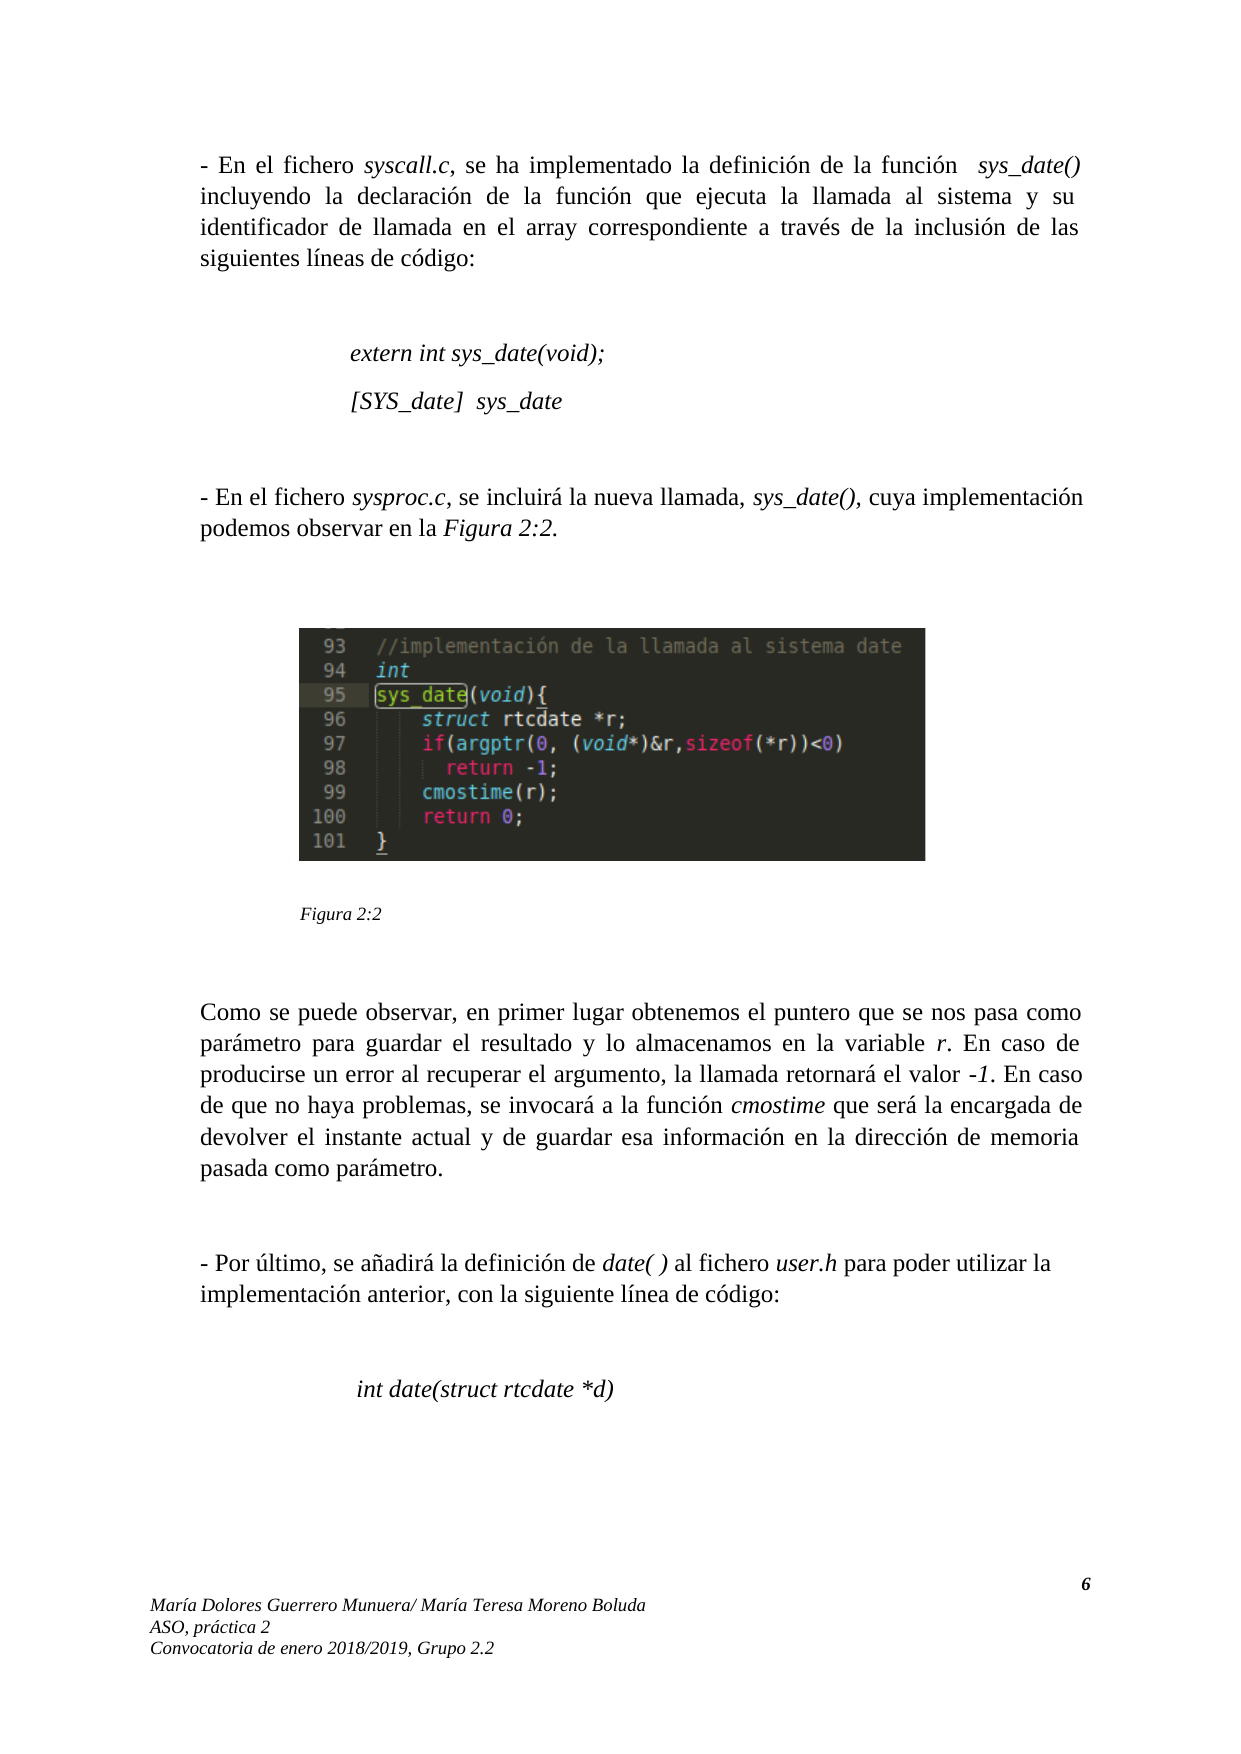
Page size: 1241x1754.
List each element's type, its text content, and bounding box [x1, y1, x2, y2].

text - Por último, se añadirá la definición de date( ) al fichero user.h para poder utilizar la implementación anterior, con la siguiente línea de código: [150, 1248, 1090, 1308]
text - En el fichero syscall.c, se ha implementado la definición de la función sys_date() incluyendo la declaración de la función que ejecuta la llamada al sistema y su identificador de llamada en el array correspondiente a través de la inclusión de las siguientes líneas de código: [150, 150, 1090, 272]
text Figura 2:2 [150, 861, 1090, 929]
picture [299, 628, 926, 861]
text extern int sys_date(void); [150, 338, 1090, 367]
text [SYS_date] sys_date [224, 386, 1090, 415]
text - En el fichero sysproc.c, se incluirá la nueva llamada, sys_date(), cuya implementación podemos observar en la Figura 2:2. [150, 482, 1090, 541]
text int date(struct rtcdate *d) [150, 1374, 1090, 1403]
text Como se puede observar, en primer lugar obtenemos el puntero que se nos pasa como parámetro para guardar el resultado y lo almacenamos en la variable r. En caso de producirse un error al recuperar el argumento, la llamada retornará el valor -1. En caso de que no haya problemas, se invocará a la función cmostime que será la encargada de devolver el instante actual y de guardar esa información en la dirección de memoria pasada como parámetro. [150, 997, 1090, 1181]
